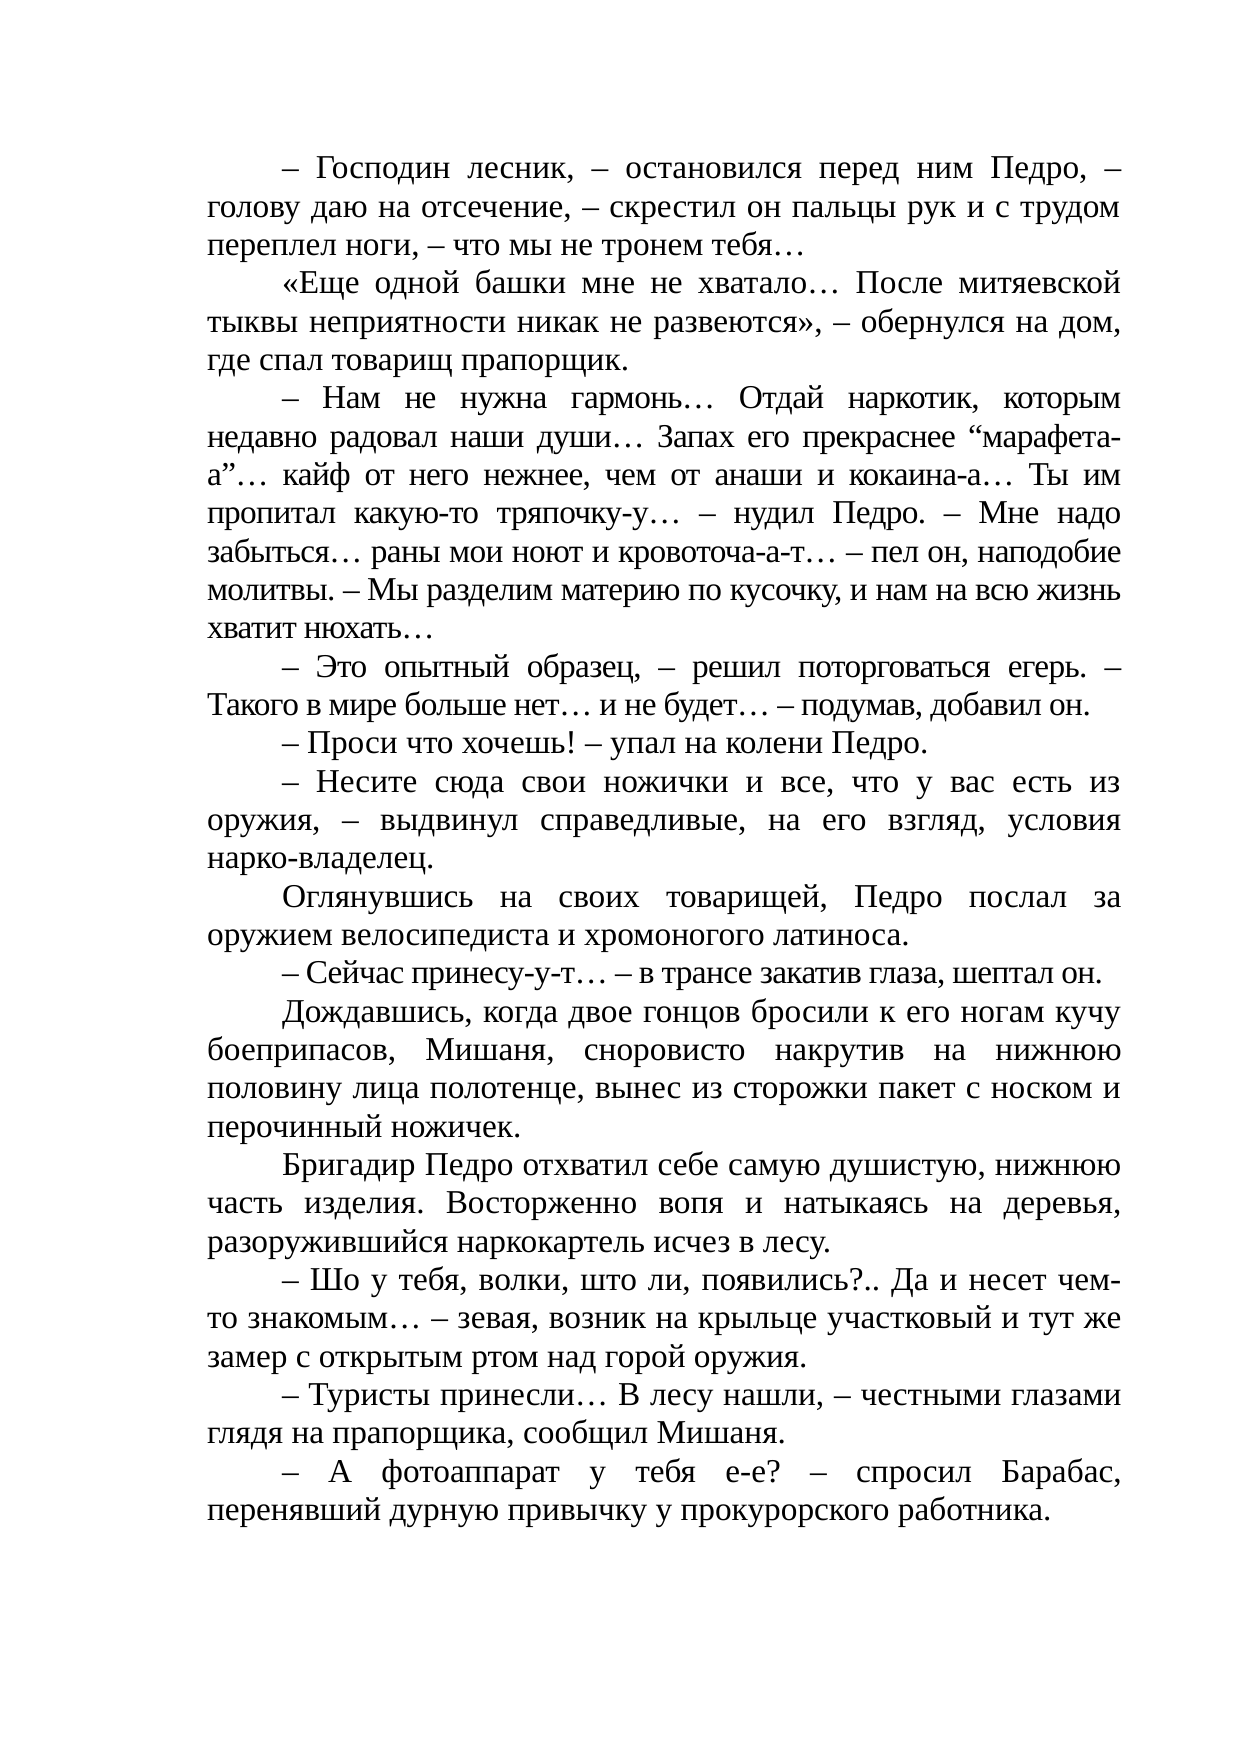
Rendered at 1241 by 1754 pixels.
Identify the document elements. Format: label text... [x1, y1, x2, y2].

subtitle – Туристы принесли… В лесу нашли, – честными глазами глядя на прапорщика, сообщил Мишаня. [207, 1374, 1122, 1451]
subtitle Дождавшись, когда двое гонцов бросили к его ногам кучу боеприпасов, Мишаня, сноровисто накрутив на нижнюю половину лица полотенце, вынес из сторожки пакет с носком и перочинный ножичек. [207, 991, 1122, 1144]
subtitle – Господин лесник, – остановился перед ним Педро, – голову даю на отсечение, – скрестил он пальцы рук и с трудом переплел ноги, – что мы не тронем тебя… [207, 148, 1122, 263]
subtitle «Еще одной башки мне не хватало… После митяевской тыквы неприятности никак не развеются», – обернулся на дом, где спал товарищ прапорщик. [207, 263, 1122, 378]
subtitle – Несите сюда свои ножички и все, что у вас есть из оружия, – выдвинул справедливые, на его взгляд, условия нарко-владелец. [207, 761, 1122, 876]
subtitle Бригадир Педро отхватил себе самую душистую, нижнюю часть изделия. Восторженно вопя и натыкаясь на деревья, разоружившийся наркокартель исчез в лесу. [207, 1144, 1122, 1259]
subtitle – Нам не нужна гармонь… Отдай наркотик, которым недавно радовал наши души… Запах его прекраснее “марафета-а”… кайф от него нежнее, чем от анаши и кокаина-а… Ты им пропитал какую-то тряпочку-у… – нудил Педро. – Мне надо забыться… раны мои ноют и кровоточа-а-т… – пел он, наподобие молитвы. – Мы разделим материю по кусочку, и нам на всю жизнь хватит нюхать… [207, 378, 1122, 646]
subtitle Оглянувшись на своих товарищей, Педро послал за оружием велосипедиста и хромоногого латиноса. [207, 876, 1122, 953]
subtitle – Это опытный образец, – решил поторговаться егерь. – Такого в мире больше нет… и не будет… – подумав, добавил он. [207, 646, 1122, 723]
subtitle – А фотоаппарат у тебя е-е? – спросил Барабас, перенявший дурную привычку у прокурорского работника. [207, 1451, 1122, 1528]
subtitle – Шо у тебя, волки, што ли, появились?.. Да и несет чем-то знакомым… – зевая, возник на крыльце участковый и тут же замер с открытым ртом над горой оружия. [207, 1259, 1122, 1374]
subtitle – Проси что хочешь! – упал на колени Педро. [207, 723, 1122, 761]
subtitle – Сейчас принесу-у-т… – в трансе закатив глаза, шептал он. [207, 953, 1122, 991]
